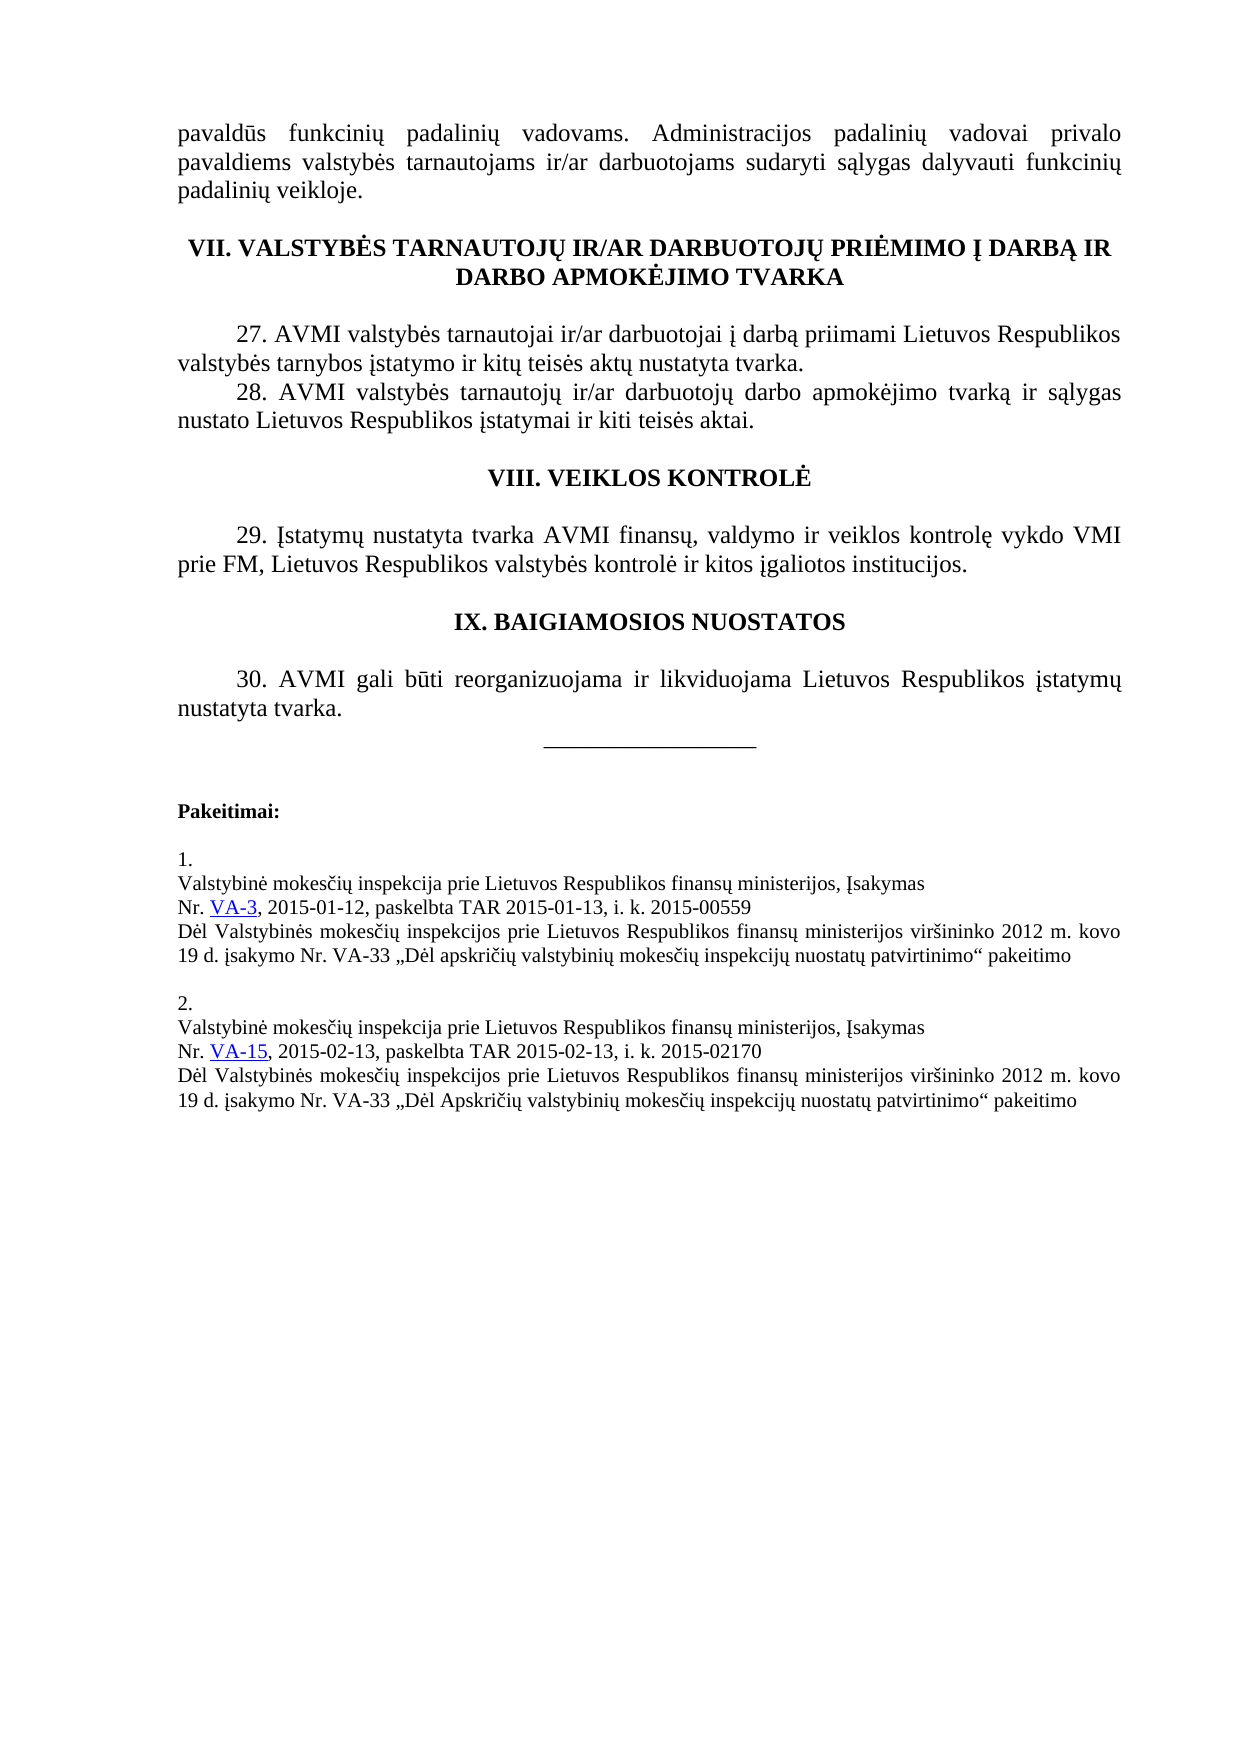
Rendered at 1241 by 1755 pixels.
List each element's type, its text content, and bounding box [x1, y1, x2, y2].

text 28. AVMI valstybės tarnautojų ir/ar darbuotojų darbo apmokėjimo tvarką ir sąlygas nustato Lietuvos Respublikos įstatymai ir kiti teisės aktai. [177, 377, 1122, 434]
text _________________ [177, 722, 1122, 751]
text pavaldūs funkcinių padalinių vadovams. Administracijos padalinių vadovai privalo pavaldiems valstybės tarnautojams ir/ar darbuotojams sudaryti sąlygas dalyvauti funkcinių padalinių veikloje. [177, 118, 1122, 204]
text 30. AVMI gali būti reorganizuojama ir likviduojama Lietuvos Respublikos įstatymų nustatyta tvarka. [177, 664, 1122, 722]
text Ix. Baigiamosios nuostatos [177, 607, 1122, 636]
text Valstybinė mokesčių inspekcija prie Lietuvos Respublikos finansų ministerijos, Įsakymas [177, 871, 1122, 895]
text Dėl Valstybinės mokesčių inspekcijos prie Lietuvos Respublikos finansų ministerijos viršininko 2012 m. kovo 19 d. įsakymo Nr. VA-33 „Dėl Apskričių valstybinių mokesčių inspekcijų nuostatų patvirtinimo“ pakeitimo [177, 1063, 1122, 1112]
text vii. VALSTYBĖS TARNAUTOJŲ IR/AR Darbuotojų priėmimo į darbą ir Darbo apmokėjimo tvarka [177, 233, 1122, 291]
text Nr. VA-15, 2015-02-13, paskelbta TAR 2015-02-13, i. k. 2015-02170 [177, 1039, 1122, 1063]
text Pakeitimai: [177, 799, 1122, 823]
text 1. [177, 847, 1122, 871]
text VIII. veiklos kontrolė [177, 463, 1122, 492]
text Nr. VA-3, 2015-01-12, paskelbta TAR 2015-01-13, i. k. 2015-00559 [177, 895, 1122, 919]
text 2. [177, 991, 1122, 1015]
text Dėl Valstybinės mokesčių inspekcijos prie Lietuvos Respublikos finansų ministerijos viršininko 2012 m. kovo 19 d. įsakymo Nr. VA-33 „Dėl apskričių valstybinių mokesčių inspekcijų nuostatų patvirtinimo“ pakeitimo [177, 919, 1122, 967]
text 27. AVMI valstybės tarnautojai ir/ar darbuotojai į darbą priimami Lietuvos Respublikos valstybės tarnybos įstatymo ir kitų teisės aktų nustatyta tvarka. [177, 319, 1122, 377]
text 29. Įstatymų nustatyta tvarka AVMI finansų, valdymo ir veiklos kontrolę vykdo VMI prie FM, Lietuvos Respublikos valstybės kontrolė ir kitos įgaliotos institucijos. [177, 521, 1122, 578]
text Valstybinė mokesčių inspekcija prie Lietuvos Respublikos finansų ministerijos, Įsakymas [177, 1015, 1122, 1039]
